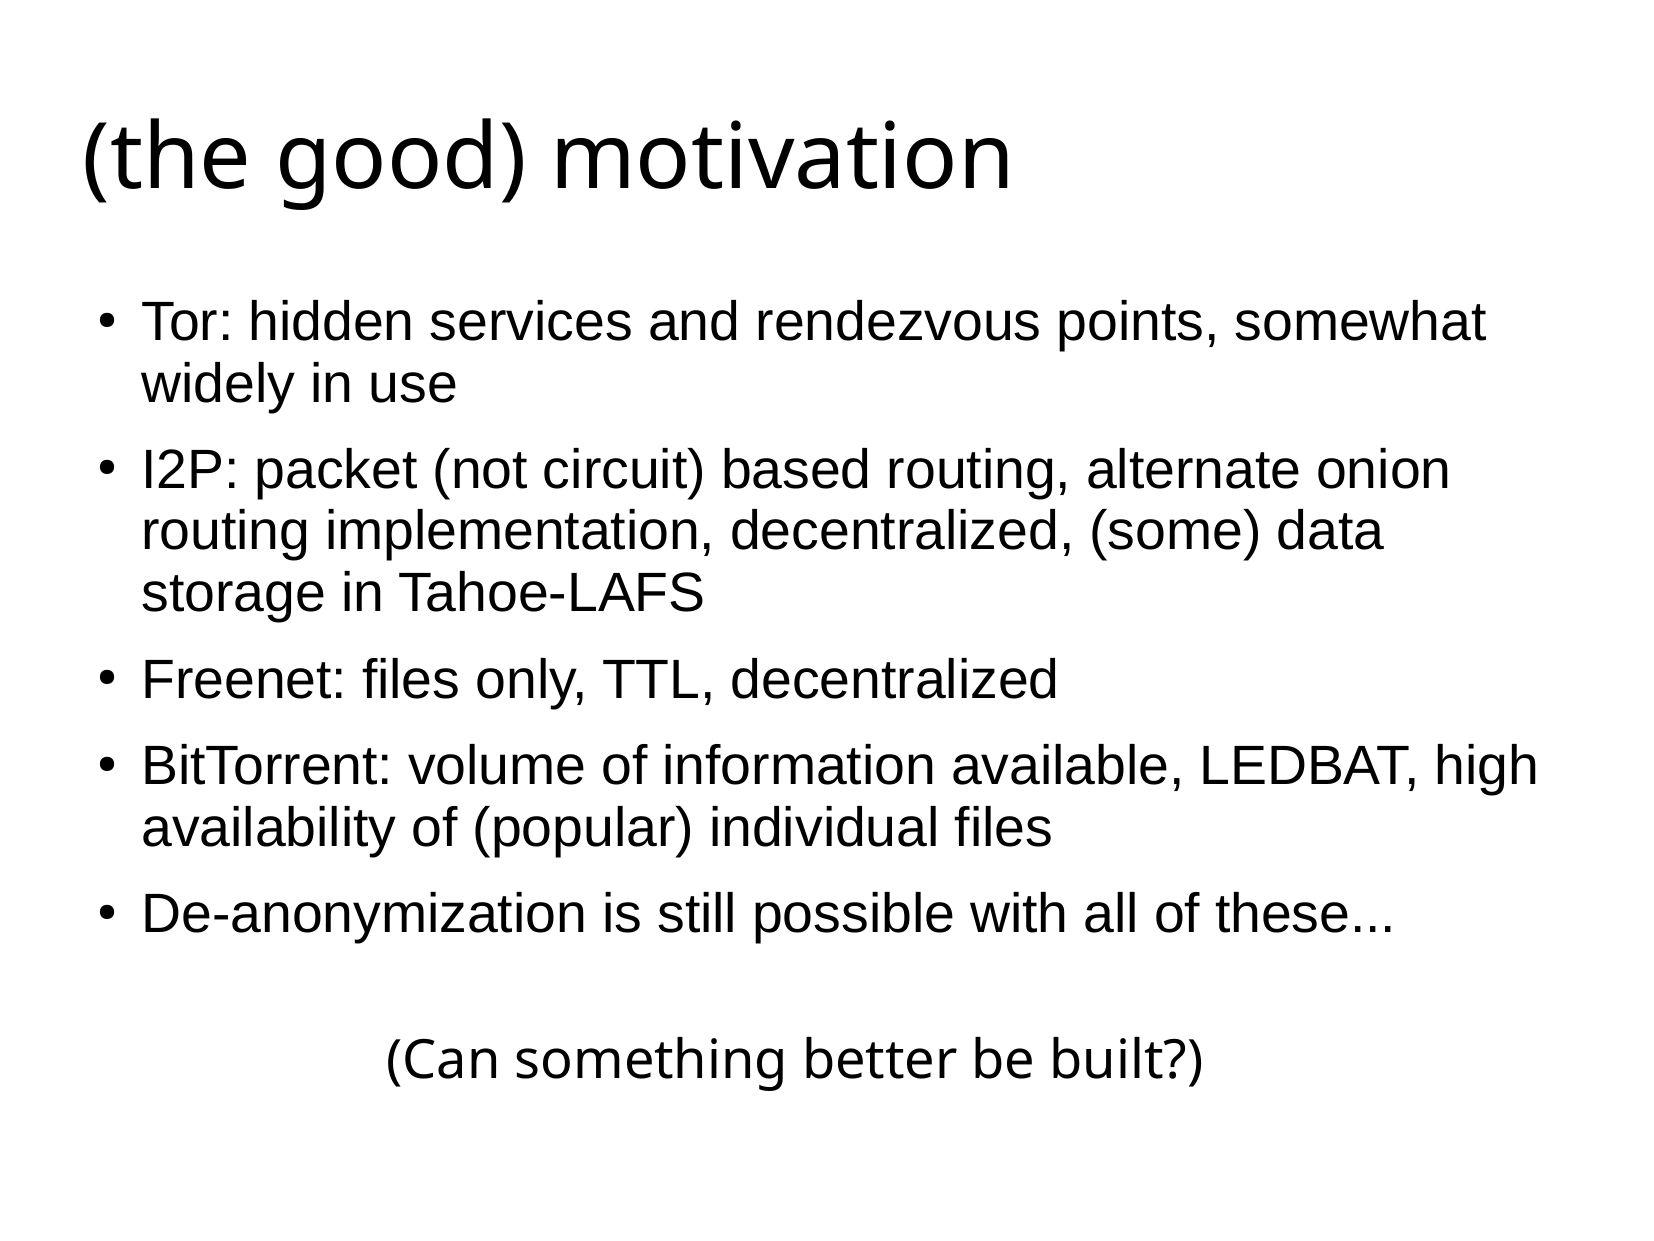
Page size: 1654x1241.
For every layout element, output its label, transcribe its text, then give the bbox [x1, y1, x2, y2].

list Tor: hidden services and rendezvous points, somewhat widely in use I2P: packet (not circuit) based routing, alternate onion routing implementation, decentralized, (some) data storage in Tahoe-LAFS Freenet: files only, TTL, decentralized BitTorrent: volume of information available, LEDBAT, high availability of (popular) individual files De-anonymization is still possible with all of these... [82, 290, 1571, 946]
title (the good) motivation [82, 49, 1571, 257]
text_box (Can something better be built?) [75, 1013, 1516, 1094]
